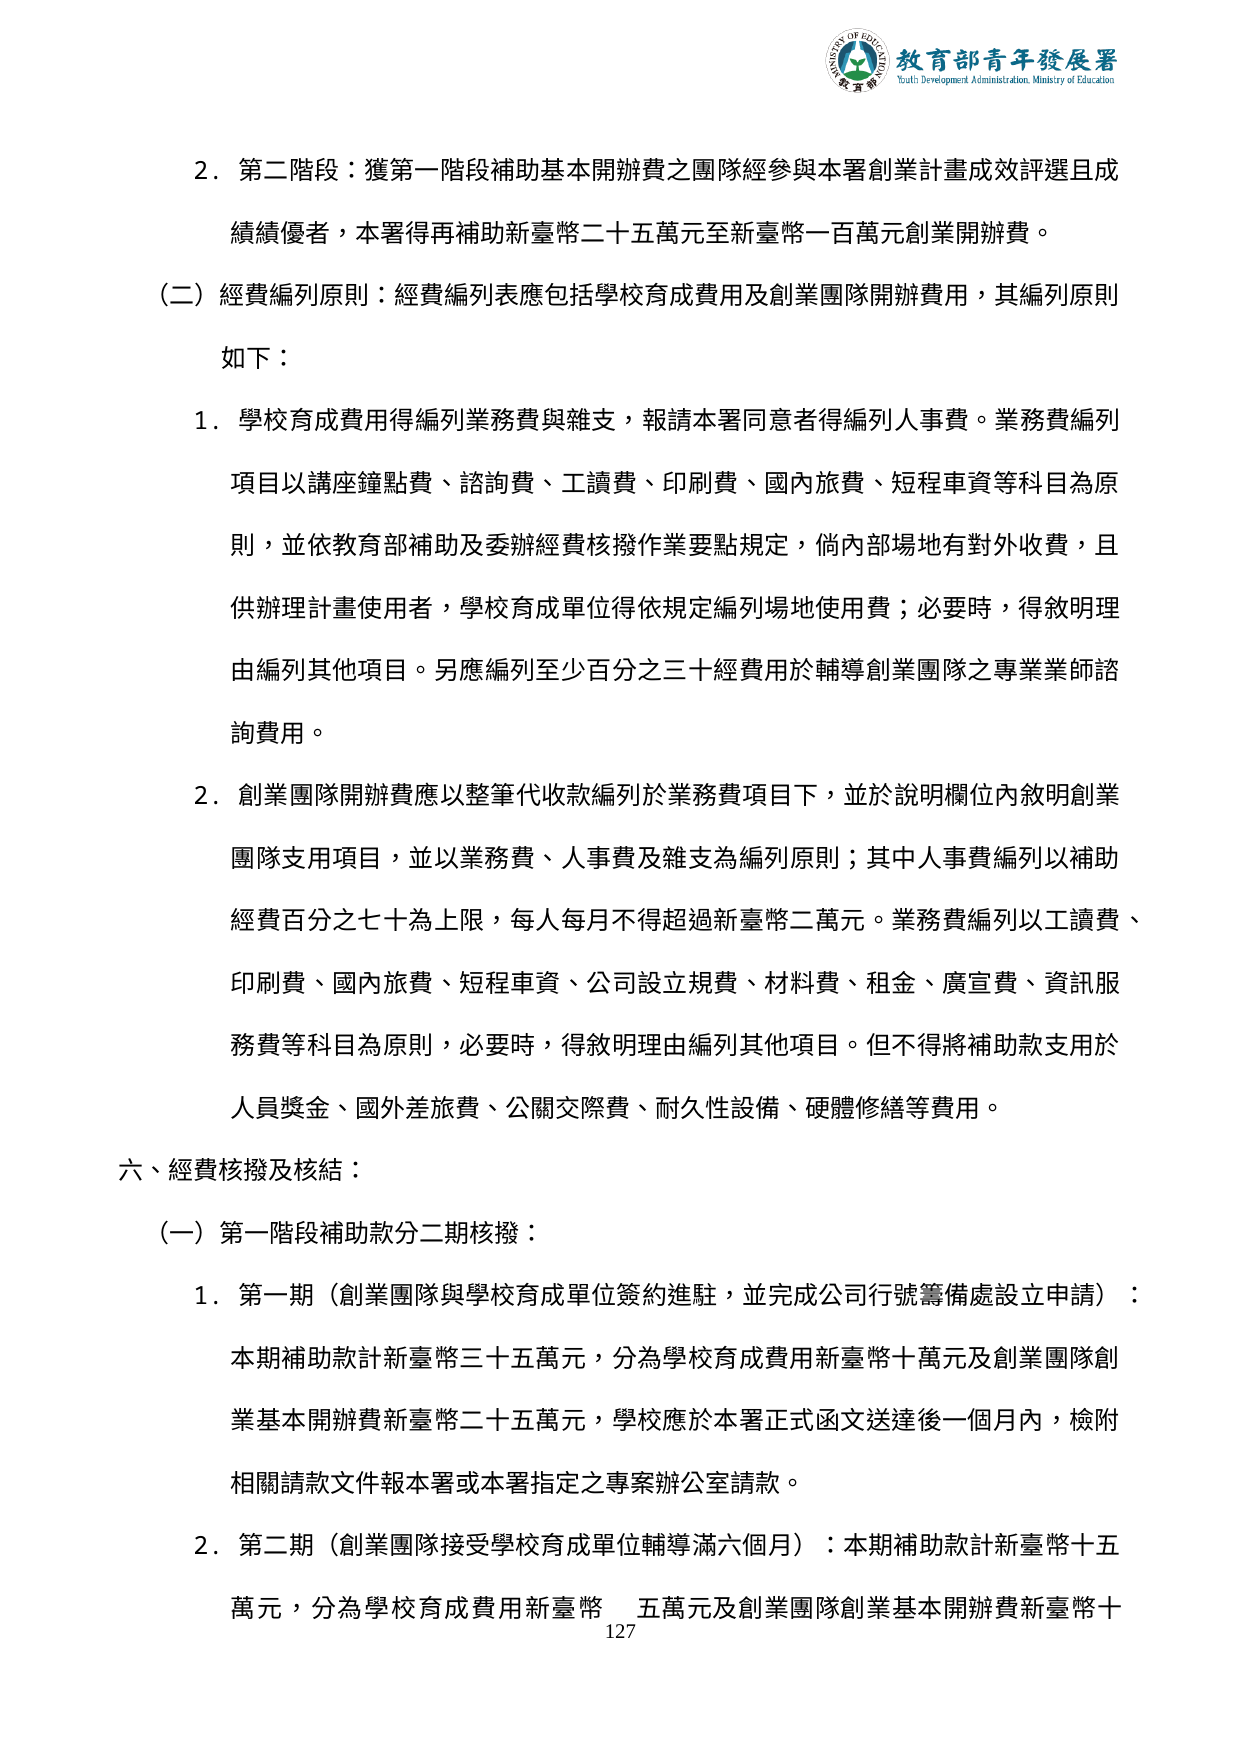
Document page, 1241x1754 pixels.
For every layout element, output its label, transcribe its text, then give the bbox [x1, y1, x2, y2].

text 2. 創業團隊開辦費應以整筆代收款編列於業務費項目下，並於說明欄位內敘明創業團隊支用項目，並以業務費、人事費及雜支為編列原則；其中人事費編列以補助經費百分之七十為上限，每人每月不得超過新臺幣二萬元。業務費編列以工讀費、印刷費、國內旅費、短程車資、公司設立規費、材料費、租金、廣宣費、資訊服務費等科目為原則，必要時，得敘明理由編列其他項目。但不得將補助款支用於人員獎金、國外差旅費、公關交際費、耐久性設備、硬體修繕等費用。 [193, 752, 1122, 1127]
text 2. 第二階段：獲第一階段補助基本開辦費之團隊經參與本署創業計畫成效評選且成績績優者，本署得再補助新臺幣二十五萬元至新臺幣一百萬元創業開辦費。 [193, 127, 1122, 252]
text 六、經費核撥及核結： [118, 1127, 1122, 1189]
text 1. 學校育成費用得編列業務費與雜支，報請本署同意者得編列人事費。業務費編列項目以講座鐘點費、諮詢費、工讀費、印刷費、國內旅費、短程車資等科目為原則，並依教育部補助及委辦經費核撥作業要點規定，倘內部場地有對外收費，且供辦理計畫使用者，學校育成單位得依規定編列場地使用費；必要時，得敘明理由編列其他項目。另應編列至少百分之三十經費用於輔導創業團隊之專業業師諮詢費用。 [193, 377, 1122, 752]
text （一）第一階段補助款分二期核撥： [144, 1189, 1122, 1252]
text 2. 第二期（創業團隊接受學校育成單位輔導滿六個月）：本期補助款計新臺幣十五萬元，分為學校育成費用新臺幣五萬元及創業團隊創業基本開辦費新臺幣十 [193, 1502, 1122, 1627]
text 1. 第一期（創業團隊與學校育成單位簽約進駐，並完成公司行號籌備處設立申請）：本期補助款計新臺幣三十五萬元，分為學校育成費用新臺幣十萬元及創業團隊創業基本開辦費新臺幣二十五萬元，學校應於本署正式函文送達後一個月內，檢附相關請款文件報本署或本署指定之專案辦公室請款。 [193, 1252, 1122, 1502]
text （二）經費編列原則：經費編列表應包括學校育成費用及創業團隊開辦費用，其編列原則如下： [144, 252, 1122, 377]
